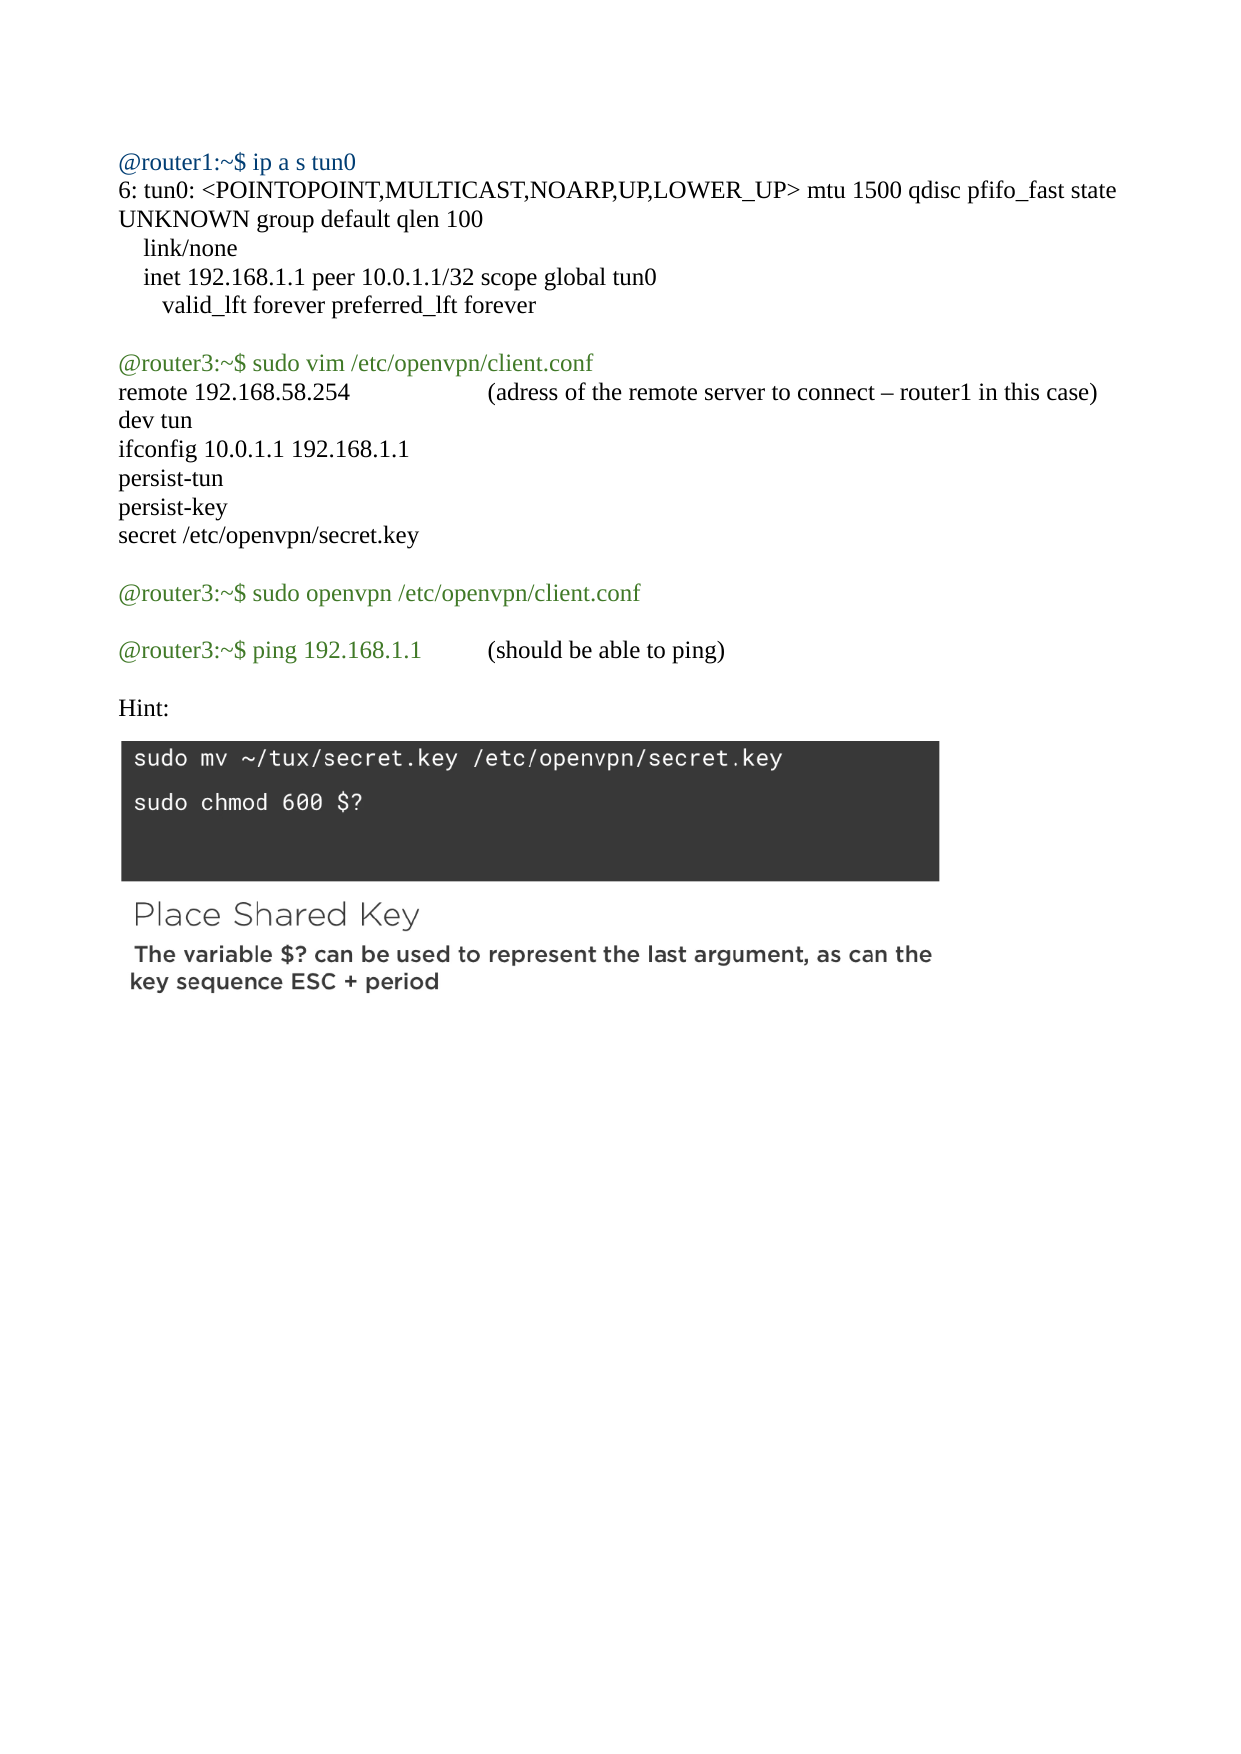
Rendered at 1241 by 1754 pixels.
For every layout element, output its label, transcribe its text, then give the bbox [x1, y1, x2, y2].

text remote 192.168.58.254 (adress of the remote server to connect – router1 in this case) [118, 377, 1122, 406]
text dev tun [118, 406, 1122, 434]
text persist-tun [118, 463, 1122, 492]
text 6: tun0: <POINTOPOINT,MULTICAST,NOARP,UP,LOWER_UP> mtu 1500 qdisc pfifo_fast state UNKNOWN group default qlen 100 [118, 176, 1122, 233]
text @router3:~$ sudo openvpn /etc/openvpn/client.conf [118, 578, 1122, 607]
picture [121, 741, 940, 1007]
text ifconfig 10.0.1.1 192.168.1.1 [118, 434, 1122, 463]
text valid_lft forever preferred_lft forever [118, 291, 1122, 319]
text link/none [118, 233, 1122, 262]
text Hint: [118, 693, 1122, 722]
text secret /etc/openvpn/secret.key [118, 521, 1122, 549]
text inet 192.168.1.1 peer 10.0.1.1/32 scope global tun0 [118, 262, 1122, 291]
text @router1:~$ ip a s tun0 [118, 147, 1122, 176]
text persist-key [118, 492, 1122, 521]
text @router3:~$ ping 192.168.1.1 (should be able to ping) [118, 636, 1122, 664]
text @router3:~$ sudo vim /etc/openvpn/client.conf [118, 348, 1122, 377]
